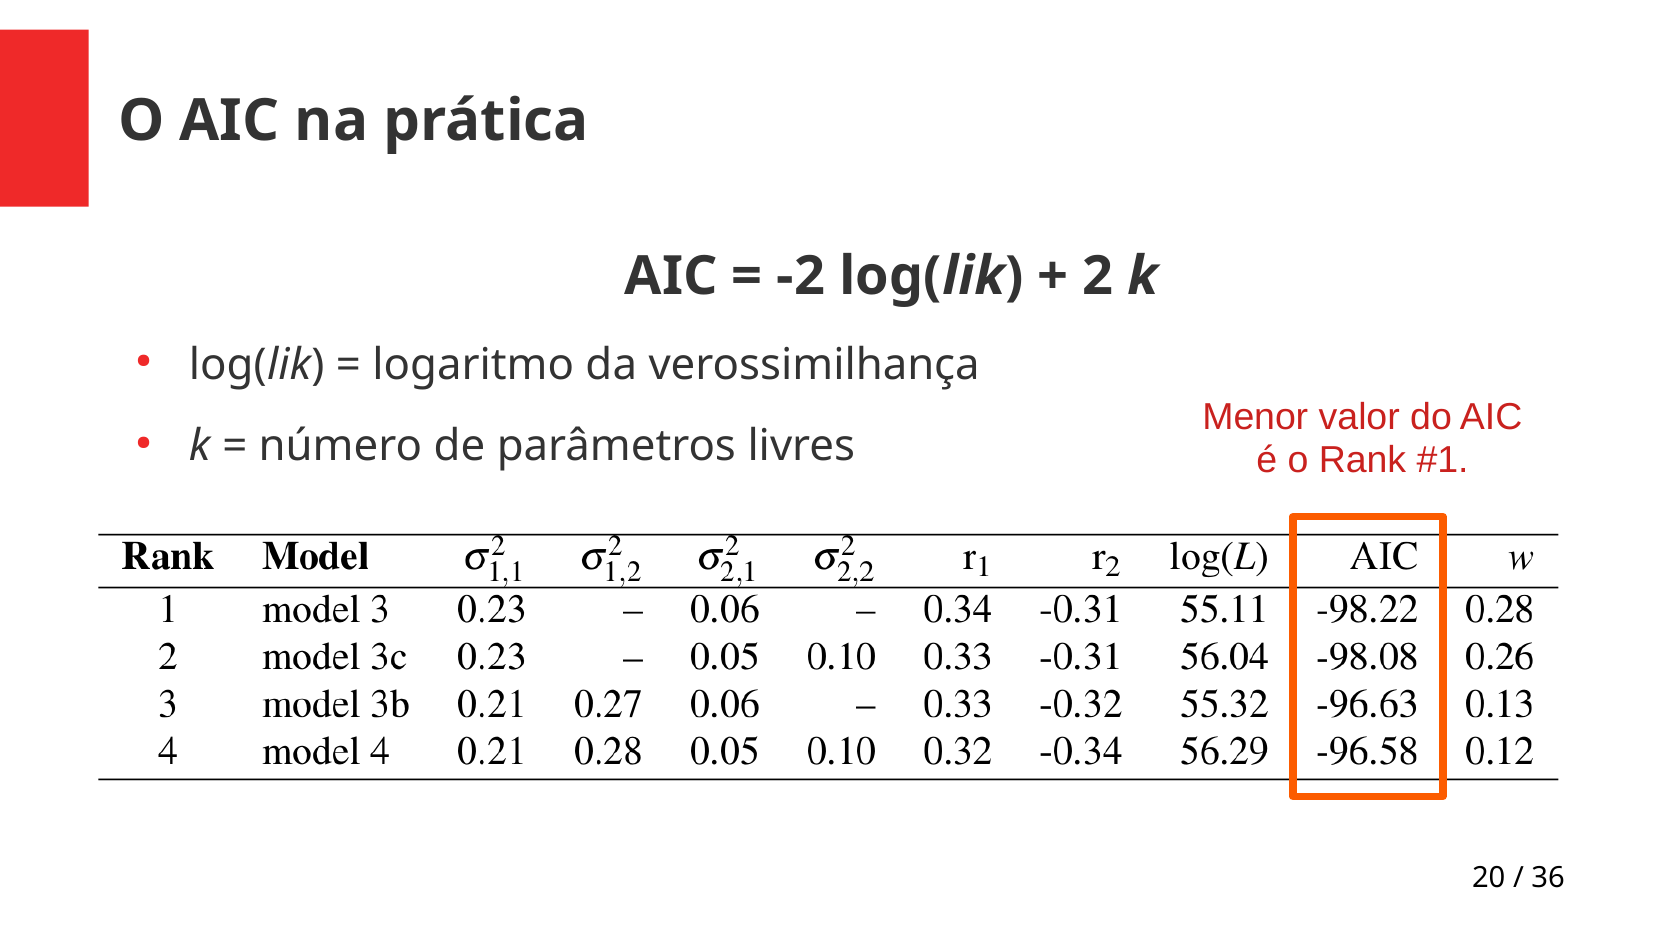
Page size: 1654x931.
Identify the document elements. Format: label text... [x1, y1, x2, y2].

text_box Menor valor do AIC é o Rank #1. [1187, 388, 1538, 488]
title O AIC na prática [118, 29, 1595, 207]
picture [1443, 524, 1564, 788]
picture [89, 524, 1292, 788]
list AIC = -2 log(lik) + 2 k log(lik) = logaritmo da verossimilhança k = número de parâmetros livres [118, 236, 1595, 798]
text_box [1292, 516, 1443, 797]
